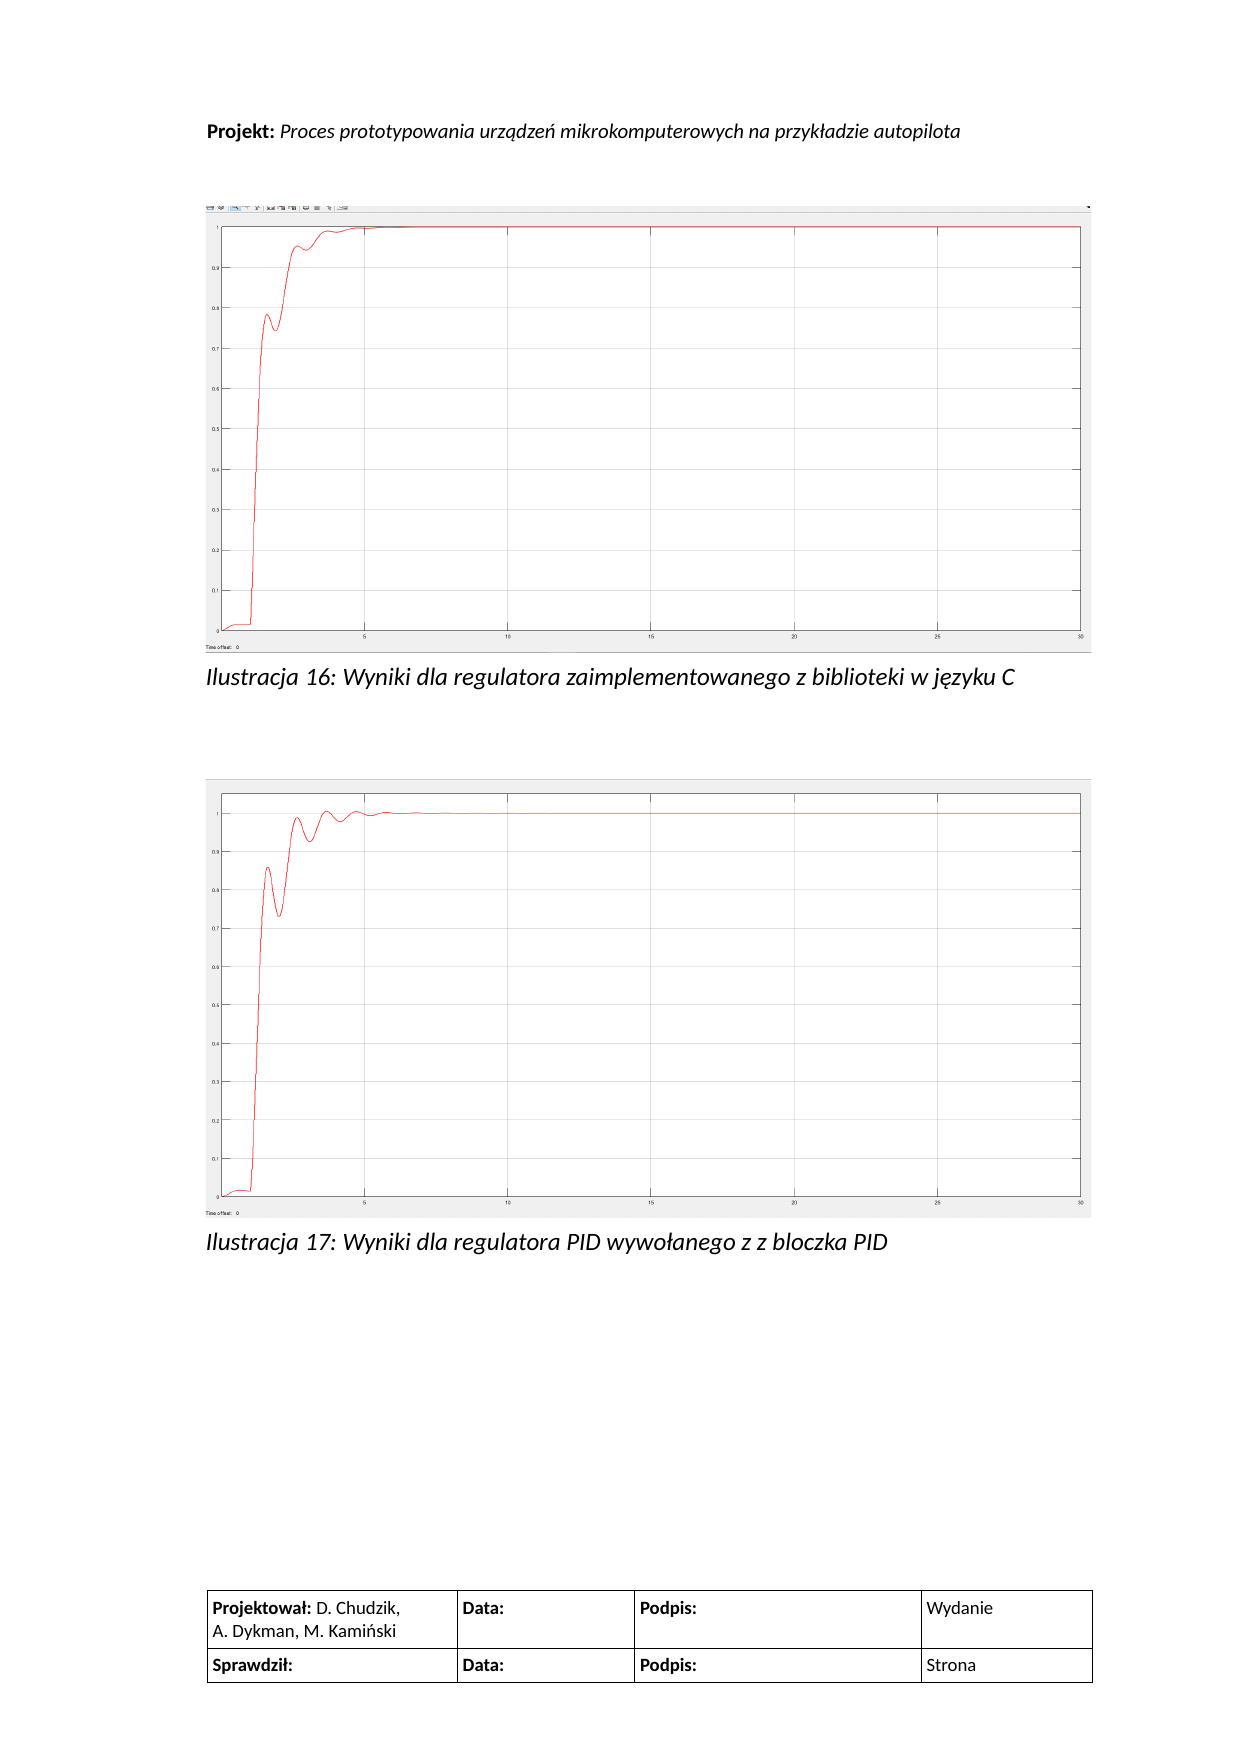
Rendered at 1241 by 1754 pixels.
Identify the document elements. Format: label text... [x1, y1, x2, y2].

text Ilustracja 17: Wyniki dla regulatora PID wywołanego z z bloczka PID [206, 1218, 1093, 1257]
picture [205, 779, 1092, 1218]
picture [205, 206, 1092, 653]
text Ilustracja 16: Wyniki dla regulatora zaimplementowanego z biblioteki w języku C [206, 653, 1093, 691]
